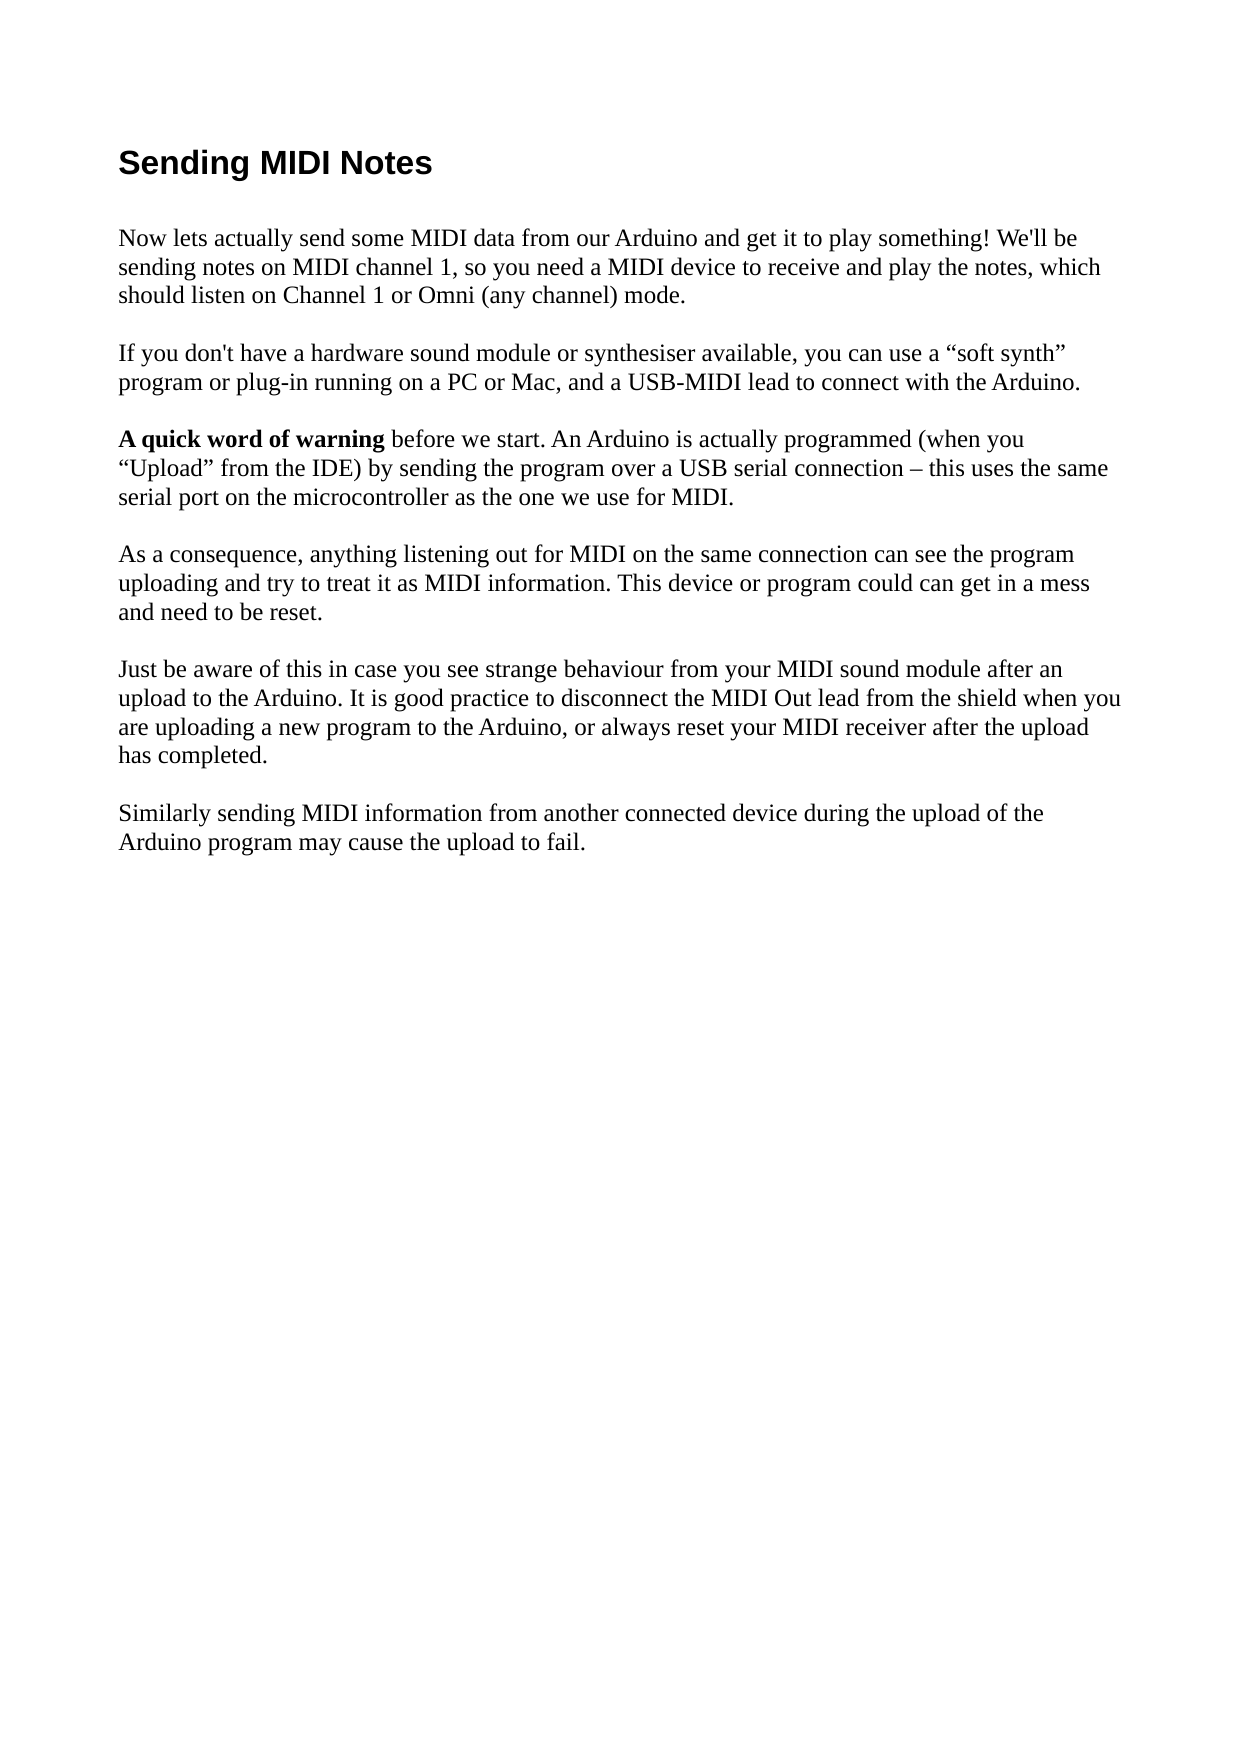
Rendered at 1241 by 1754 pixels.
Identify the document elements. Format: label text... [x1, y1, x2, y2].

text Just be aware of this in case you see strange behaviour from your MIDI sound module after an upload to the Arduino. It is good practice to disconnect the MIDI Out lead from the shield when you are uploading a new program to the Arduino, or always reset your MIDI receiver after the upload has completed. [118, 654, 1122, 769]
subtitle Sending MIDI Notes [118, 143, 1122, 182]
text If you don't have a hardware sound module or synthesiser available, you can use a “soft synth” program or plug-in running on a PC or Mac, and a USB-MIDI lead to connect with the Arduino. [118, 338, 1122, 396]
text A quick word of warning before we start. An Arduino is actually programmed (when you “Upload” from the IDE) by sending the program over a USB serial connection – this uses the same serial port on the microcontroller as the one we use for MIDI. [118, 424, 1122, 511]
text As a consequence, anything listening out for MIDI on the same connection can see the program uploading and try to treat it as MIDI information. This device or program could can get in a mess and need to be reset. [118, 539, 1122, 626]
text Now lets actually send some MIDI data from our Arduino and get it to play something! We'll be sending notes on MIDI channel 1, so you need a MIDI device to receive and play the notes, which should listen on Channel 1 or Omni (any channel) mode. [118, 223, 1122, 309]
text Similarly sending MIDI information from another connected device during the upload of the Arduino program may cause the upload to fail. [118, 798, 1122, 856]
